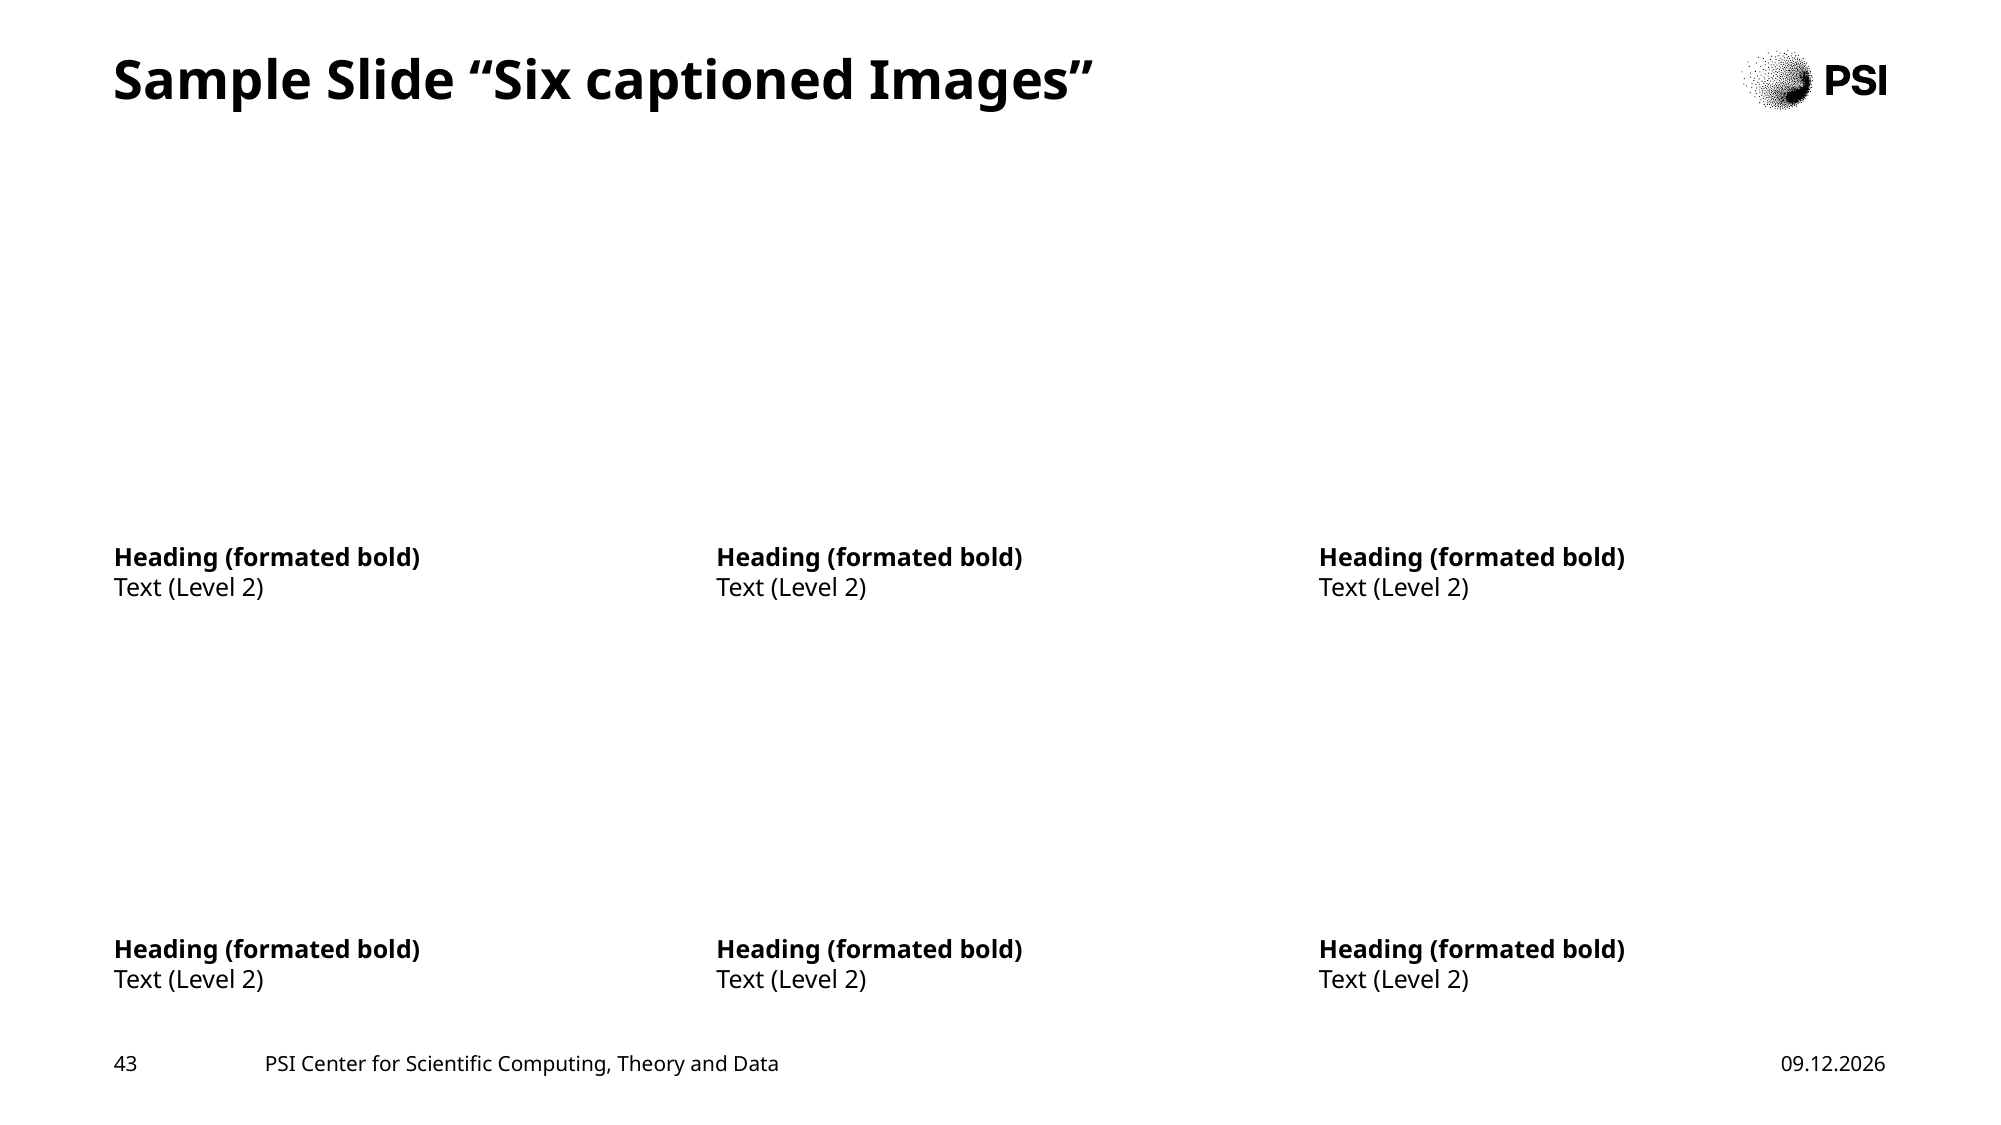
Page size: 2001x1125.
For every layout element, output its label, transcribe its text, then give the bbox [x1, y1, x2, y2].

title Sample Slide “Six captioned Images” [114, 45, 1585, 179]
list Heading (formated bold) Text (Level 2) [114, 541, 682, 596]
list Heading (formated bold) Text (Level 2) [716, 541, 1284, 596]
list Heading (formated bold) Text (Level 2) [716, 933, 1284, 988]
list Heading (formated bold) Text (Level 2) [114, 933, 682, 988]
list Heading (formated bold) Text (Level 2) [1318, 541, 1887, 596]
list Heading (formated bold) Text (Level 2) [1318, 933, 1887, 988]
